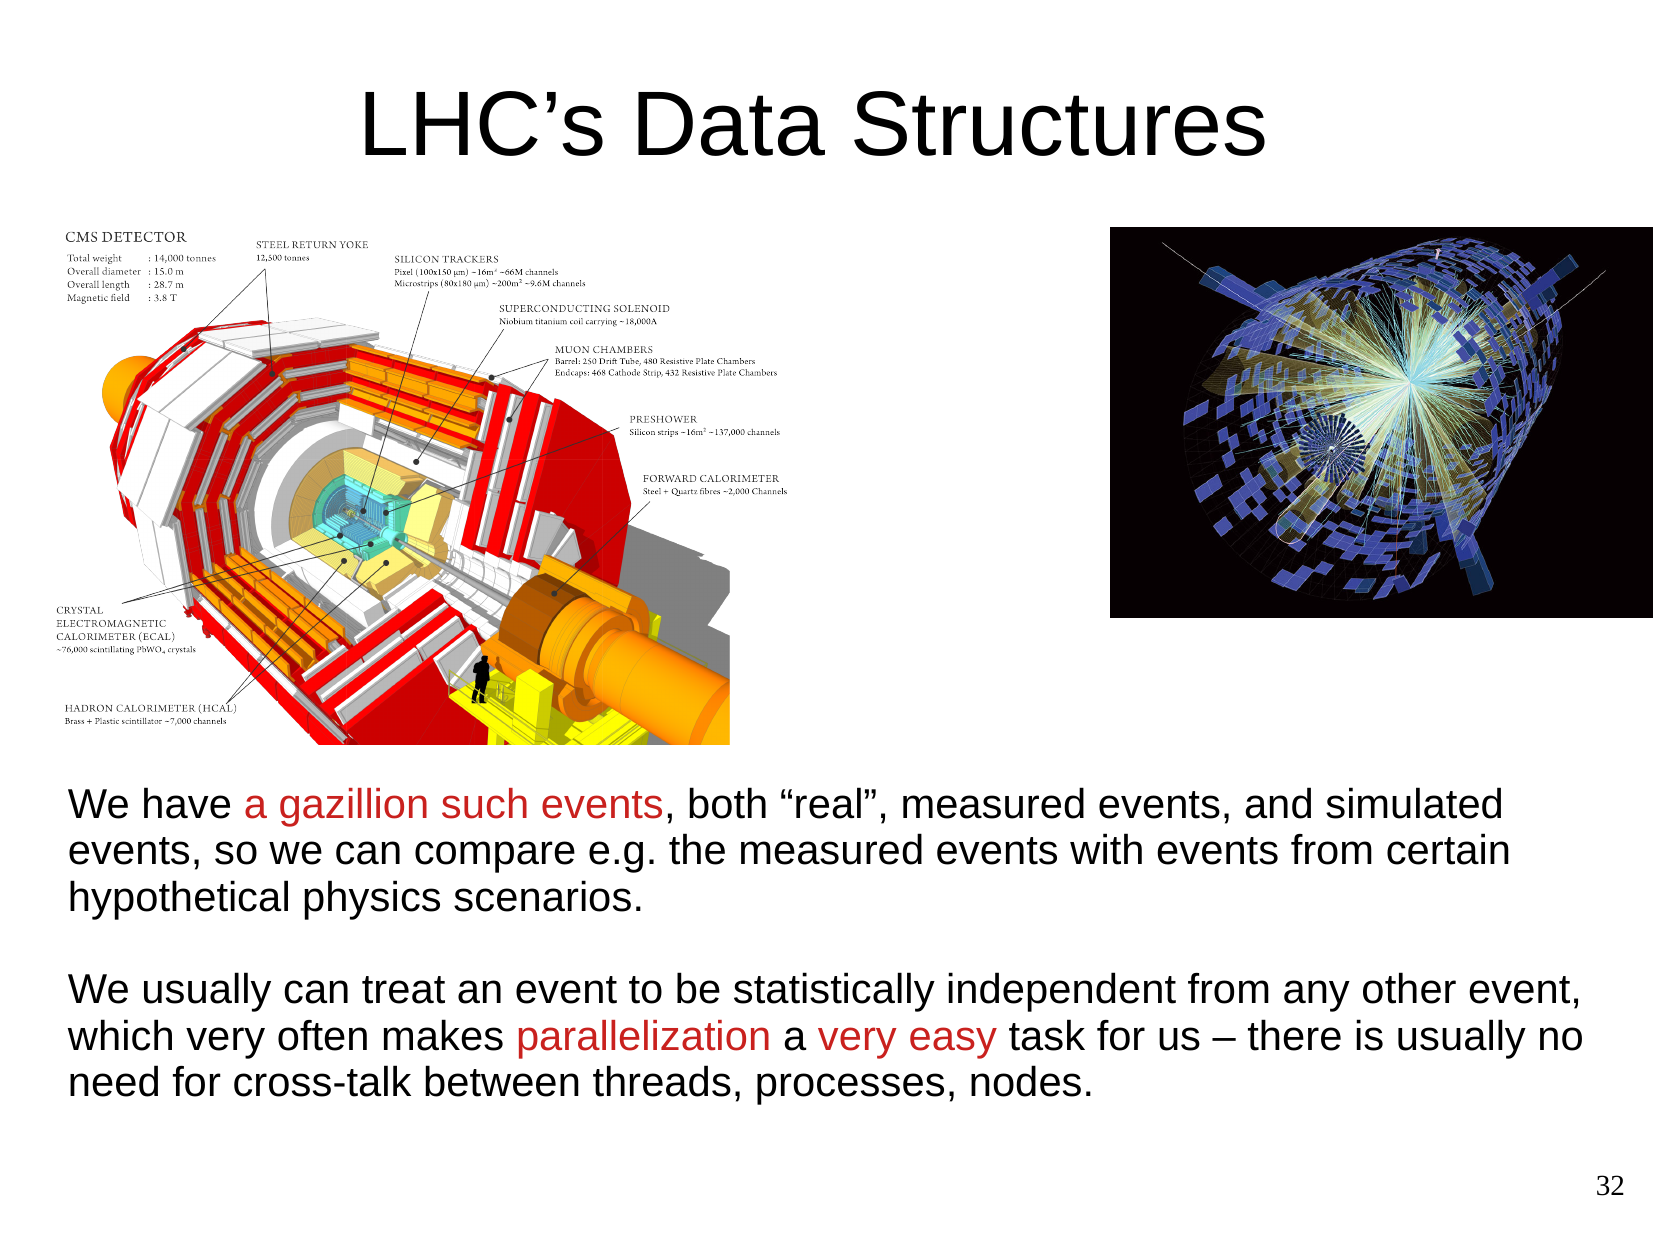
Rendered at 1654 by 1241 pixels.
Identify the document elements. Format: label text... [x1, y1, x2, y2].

picture [42, 215, 792, 745]
text_box We have a gazillion such events, both “real”, measured events, and simulated events, so we can compare e.g. the measured events with events from certain hypothetical physics scenarios. We usually can treat an event to be statistically independent from any other event, which very often makes parallelization a very easy task for us – there is usually no need for cross-talk between threads, processes, nodes. [53, 772, 1601, 1207]
title LHC’s Data Structures [82, 19, 1571, 227]
picture [1110, 227, 1653, 618]
